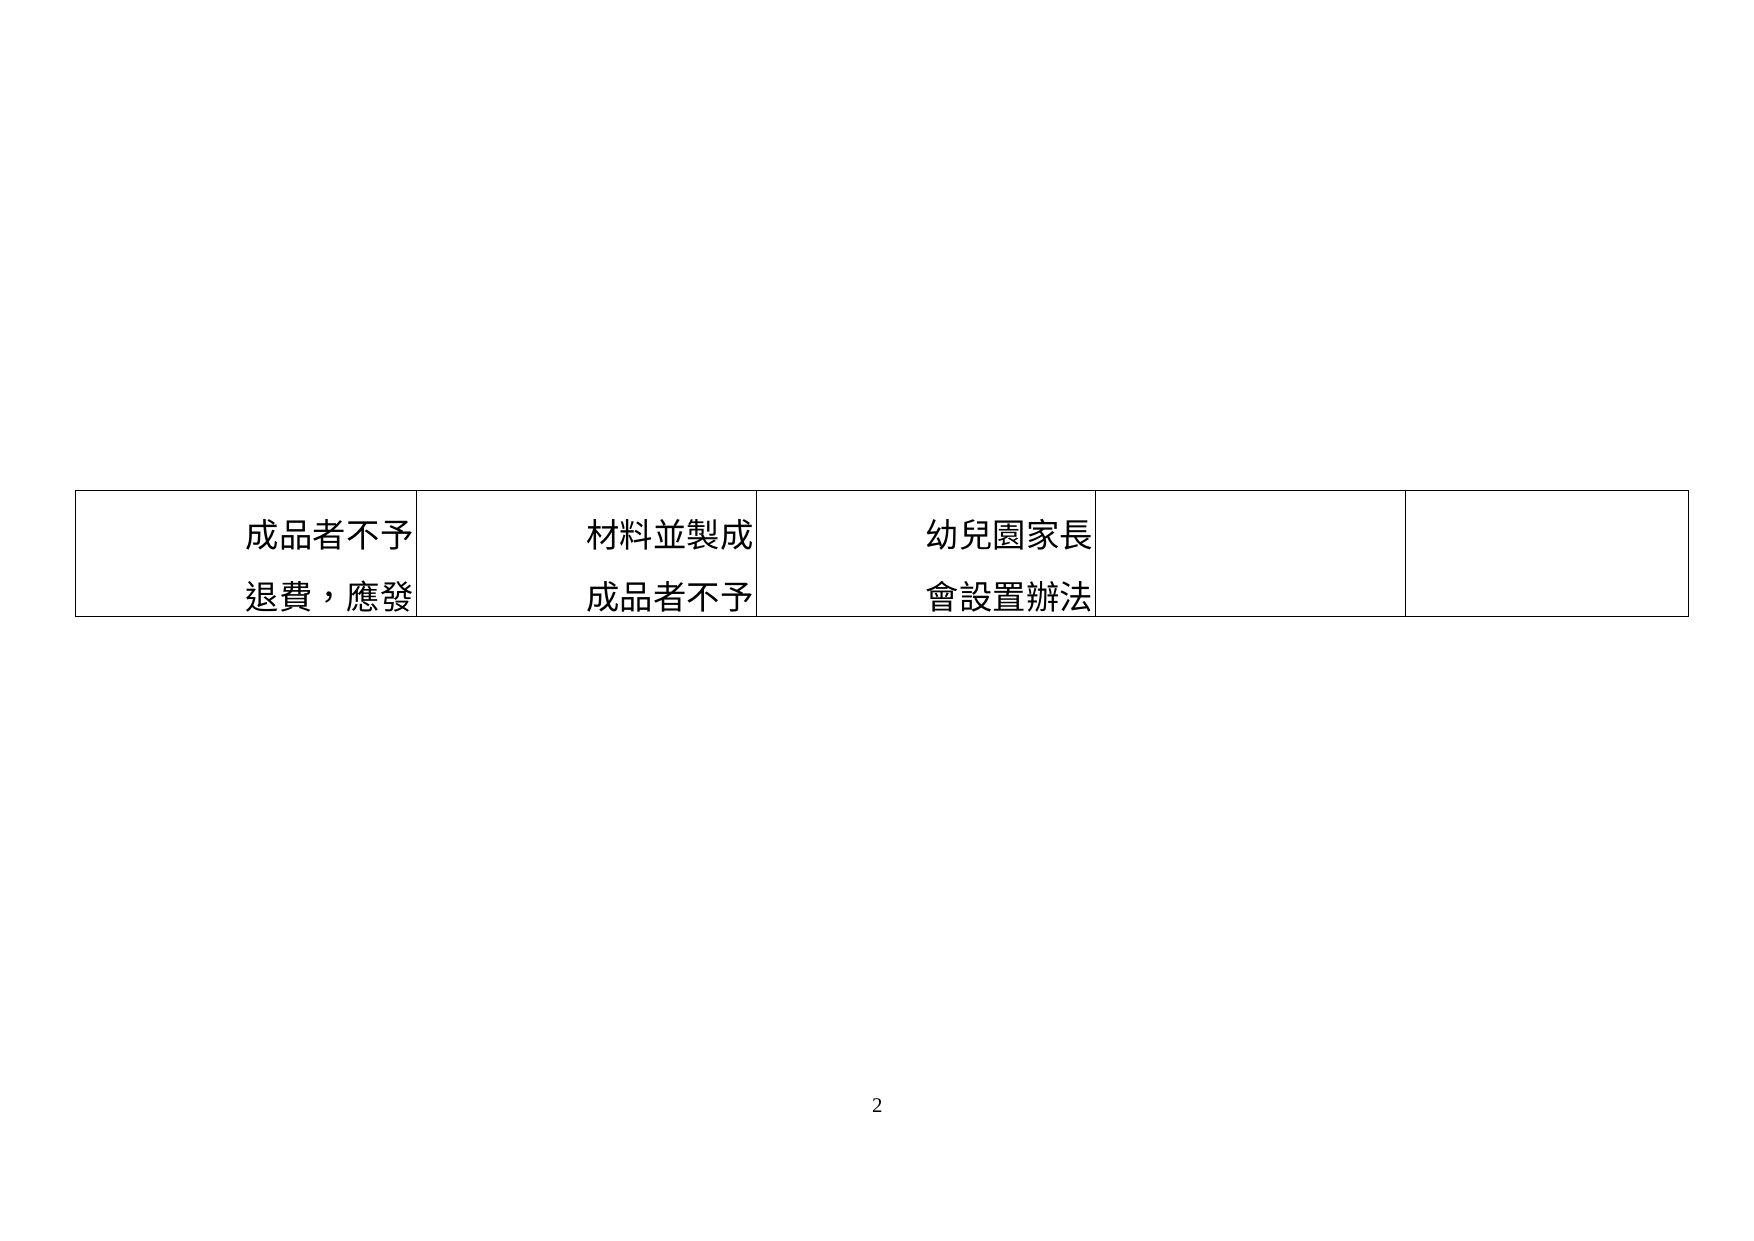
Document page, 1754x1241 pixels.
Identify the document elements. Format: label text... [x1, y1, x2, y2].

table_cell 幼兒園家長會設置辦法 [757, 491, 1095, 616]
table_cell 材料並製成成品者不予 [417, 491, 756, 616]
table_cell [1096, 491, 1405, 616]
table_cell [1406, 491, 1688, 616]
table_cell 成品者不予退費，應發 [76, 491, 416, 616]
